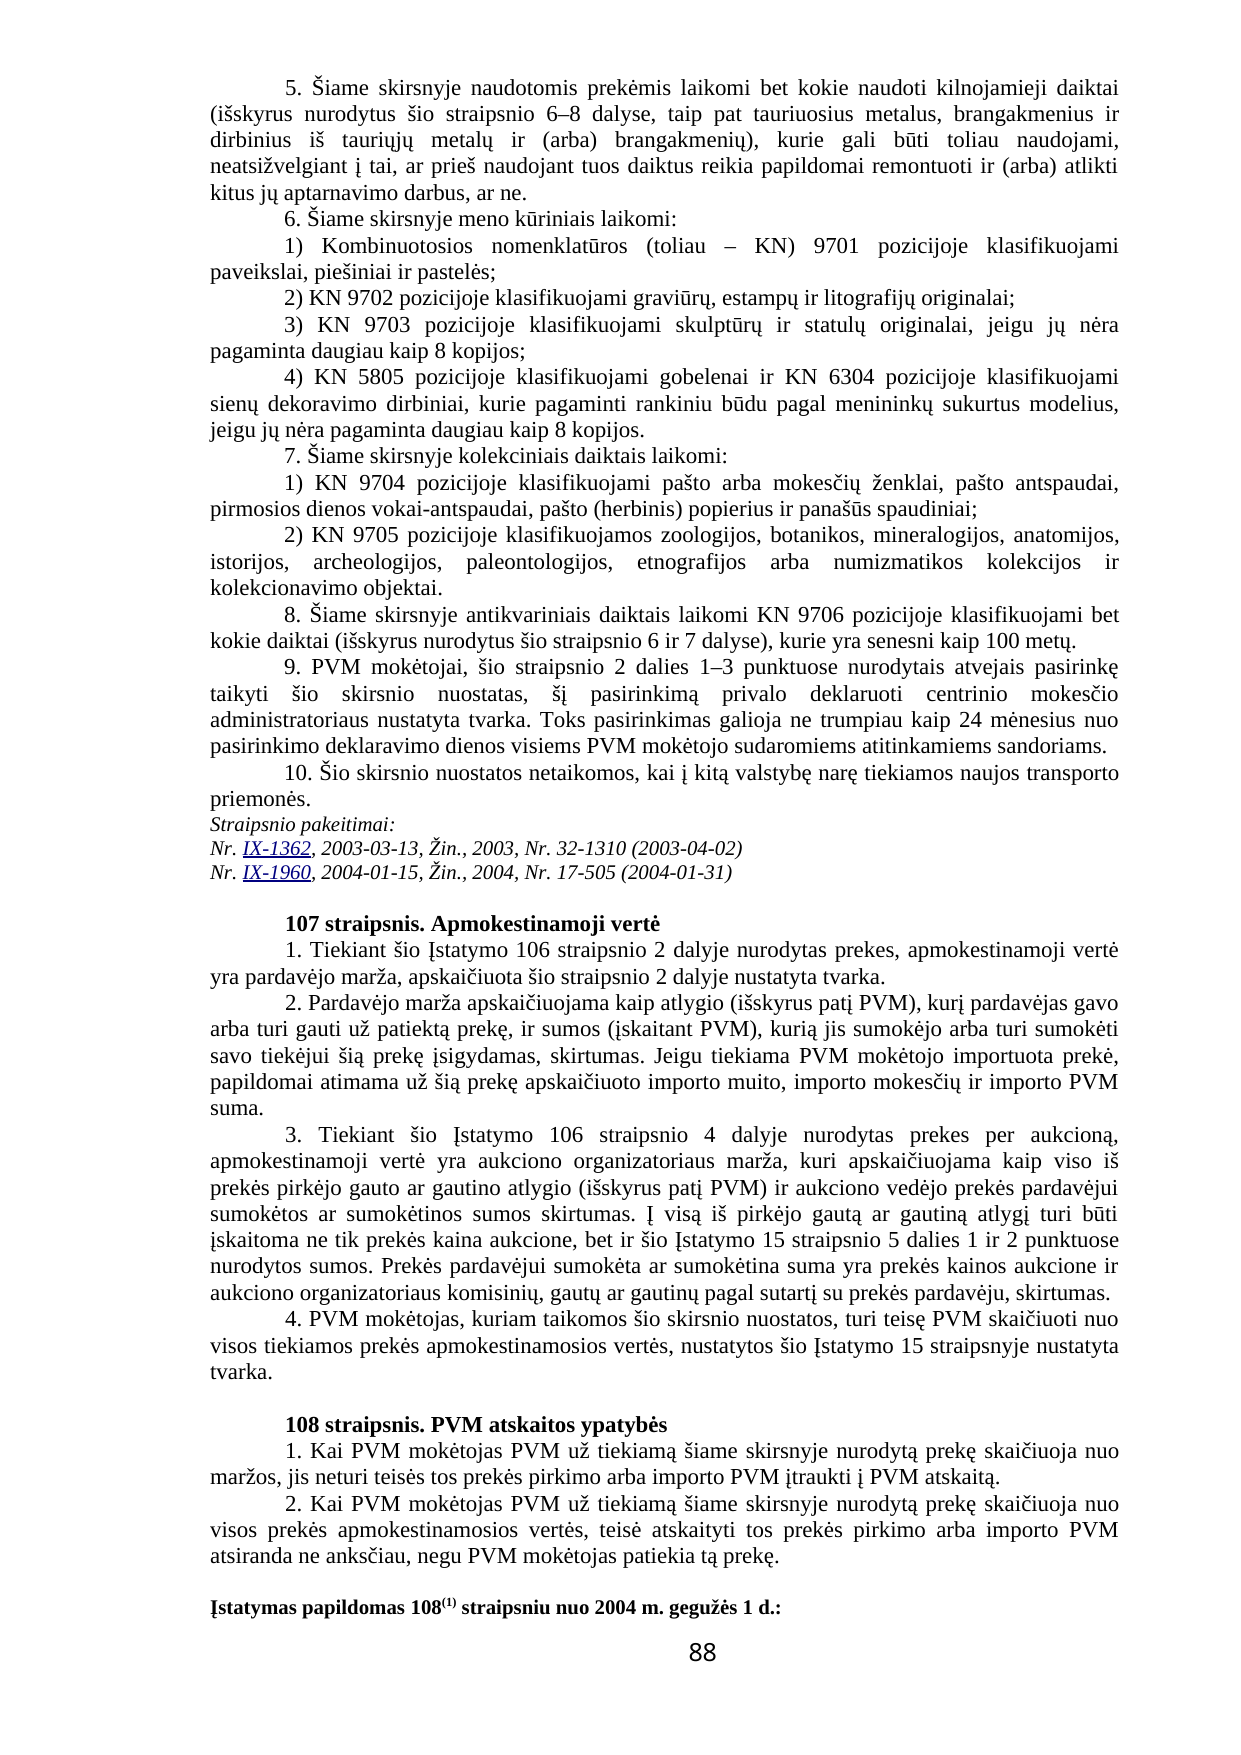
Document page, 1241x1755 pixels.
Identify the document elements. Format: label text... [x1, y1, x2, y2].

text 6. Šiame skirsnyje meno kūriniais laikomi: [210, 205, 1120, 232]
text 2) KN 9705 pozicijoje klasifikuojamos zoologijos, botanikos, mineralogijos, anatomijos, istorijos, archeologijos, paleontologijos, etnografijos arba numizmatikos kolekcijos ir kolekcionavimo objektai. [210, 522, 1120, 601]
text 1. Tiekiant šio Įstatymo 106 straipsnio 2 dalyje nurodytas prekes, apmokestinamoji vertė yra pardavėjo marža, apskaičiuota šio straipsnio 2 dalyje nustatyta tvarka. [210, 936, 1120, 989]
text 7. Šiame skirsnyje kolekciniais daiktais laikomi: [210, 442, 1120, 469]
text 1) KN 9704 pozicijoje klasifikuojami pašto arba mokesčių ženklai, pašto antspaudai, pirmosios dienos vokai-antspaudai, pašto (herbinis) popierius ir panašūs spaudiniai; [210, 469, 1120, 522]
text 2) KN 9702 pozicijoje klasifikuojami graviūrų, estampų ir litografijų originalai; [210, 284, 1120, 311]
text Nr. IX-1362, 2003-03-13, Žin., 2003, Nr. 32-1310 (2003-04-02) [210, 836, 1120, 859]
text 10. Šio skirsnio nuostatos netaikomos, kai į kitą valstybę narę tiekiamos naujos transporto priemonės. [210, 759, 1120, 811]
text 3. Tiekiant šio Įstatymo 106 straipsnio 4 dalyje nurodytas prekes per aukcioną, apmokestinamoji vertė yra aukciono organizatoriaus marža, kuri apskaičiuojama kaip viso iš prekės pirkėjo gauto ar gautino atlygio (išskyrus patį PVM) ir aukciono vedėjo prekės pardavėjui sumokėtos ar sumokėtinos sumos skirtumas. Į visą iš pirkėjo gautą ar gautiną atlygį turi būti įskaitoma ne tik prekės kaina aukcione, bet ir šio Įstatymo 15 straipsnio 5 dalies 1 ir 2 punktuose nurodytos sumos. Prekės pardavėjui sumokėta ar sumokėtina suma yra prekės kainos aukcione ir aukciono organizatoriaus komisinių, gautų ar gautinų pagal sutartį su prekės pardavėju, skirtumas. [210, 1121, 1120, 1305]
text Straipsnio pakeitimai: [210, 811, 1120, 836]
text 1. Kai PVM mokėtojas PVM už tiekiamą šiame skirsnyje nurodytą prekę skaičiuoja nuo maržos, jis neturi teisės tos prekės pirkimo arba importo PVM įtraukti į PVM atskaitą. [210, 1437, 1120, 1490]
text 2. Kai PVM mokėtojas PVM už tiekiamą šiame skirsnyje nurodytą prekę skaičiuoja nuo visos prekės apmokestinamosios vertės, teisė atskaityti tos prekės pirkimo arba importo PVM atsiranda ne anksčiau, negu PVM mokėtojas patiekia tą prekę. [210, 1490, 1120, 1569]
text 108 straipsnis. PVM atskaitos ypatybės [210, 1411, 1120, 1437]
text 4) KN 5805 pozicijoje klasifikuojami gobelenai ir KN 6304 pozicijoje klasifikuojami sienų dekoravimo dirbiniai, kurie pagaminti rankiniu būdu pagal menininkų sukurtus modelius, jeigu jų nėra pagaminta daugiau kaip 8 kopijos. [210, 363, 1120, 442]
text Nr. IX-1960, 2004-01-15, Žin., 2004, Nr. 17-505 (2004-01-31) [210, 859, 1120, 884]
text 8. Šiame skirsnyje antikvariniais daiktais laikomi KN 9706 pozicijoje klasifikuojami bet kokie daiktai (išskyrus nurodytus šio straipsnio 6 ir 7 dalyse), kurie yra senesni kaip 100 metų. [210, 601, 1120, 653]
text 1) Kombinuotosios nomenklatūros (toliau – KN) 9701 pozicijoje klasifikuojami paveikslai, piešiniai ir pastelės; [210, 232, 1120, 284]
text 5. Šiame skirsnyje naudotomis prekėmis laikomi bet kokie naudoti kilnojamieji daiktai (išskyrus nurodytus šio straipsnio 6–8 dalyse, taip pat tauriuosius metalus, brangakmenius ir dirbinius iš tauriųjų metalų ir (arba) brangakmenių), kurie gali būti toliau naudojami, neatsižvelgiant į tai, ar prieš naudojant tuos daiktus reikia papildomai remontuoti ir (arba) atlikti kitus jų aptarnavimo darbus, ar ne. [210, 73, 1120, 205]
text Įstatymas papildomas 108(1) straipsniu nuo 2004 m. gegužės 1 d.: [210, 1595, 1120, 1619]
text 3) KN 9703 pozicijoje klasifikuojami skulptūrų ir statulų originalai, jeigu jų nėra pagaminta daugiau kaip 8 kopijos; [210, 311, 1120, 363]
text 9. PVM mokėtojai, šio straipsnio 2 dalies 1–3 punktuose nurodytais atvejais pasirinkę taikyti šio skirsnio nuostatas, šį pasirinkimą privalo deklaruoti centrinio mokesčio administratoriaus nustatyta tvarka. Toks pasirinkimas galioja ne trumpiau kaip 24 mėnesius nuo pasirinkimo deklaravimo dienos visiems PVM mokėtojo sudaromiems atitinkamiems sandoriams. [210, 653, 1120, 759]
text 4. PVM mokėtojas, kuriam taikomos šio skirsnio nuostatos, turi teisę PVM skaičiuoti nuo visos tiekiamos prekės apmokestinamosios vertės, nustatytos šio Įstatymo 15 straipsnyje nustatyta tvarka. [210, 1305, 1120, 1384]
text 2. Pardavėjo marža apskaičiuojama kaip atlygio (išskyrus patį PVM), kurį pardavėjas gavo arba turi gauti už patiektą prekę, ir sumos (įskaitant PVM), kurią jis sumokėjo arba turi sumokėti savo tiekėjui šią prekę įsigydamas, skirtumas. Jeigu tiekiama PVM mokėtojo importuota prekė, papildomai atimama už šią prekę apskaičiuoto importo muito, importo mokesčių ir importo PVM suma. [210, 989, 1120, 1121]
text 107 straipsnis. Apmokestinamoji vertė [210, 910, 1120, 936]
